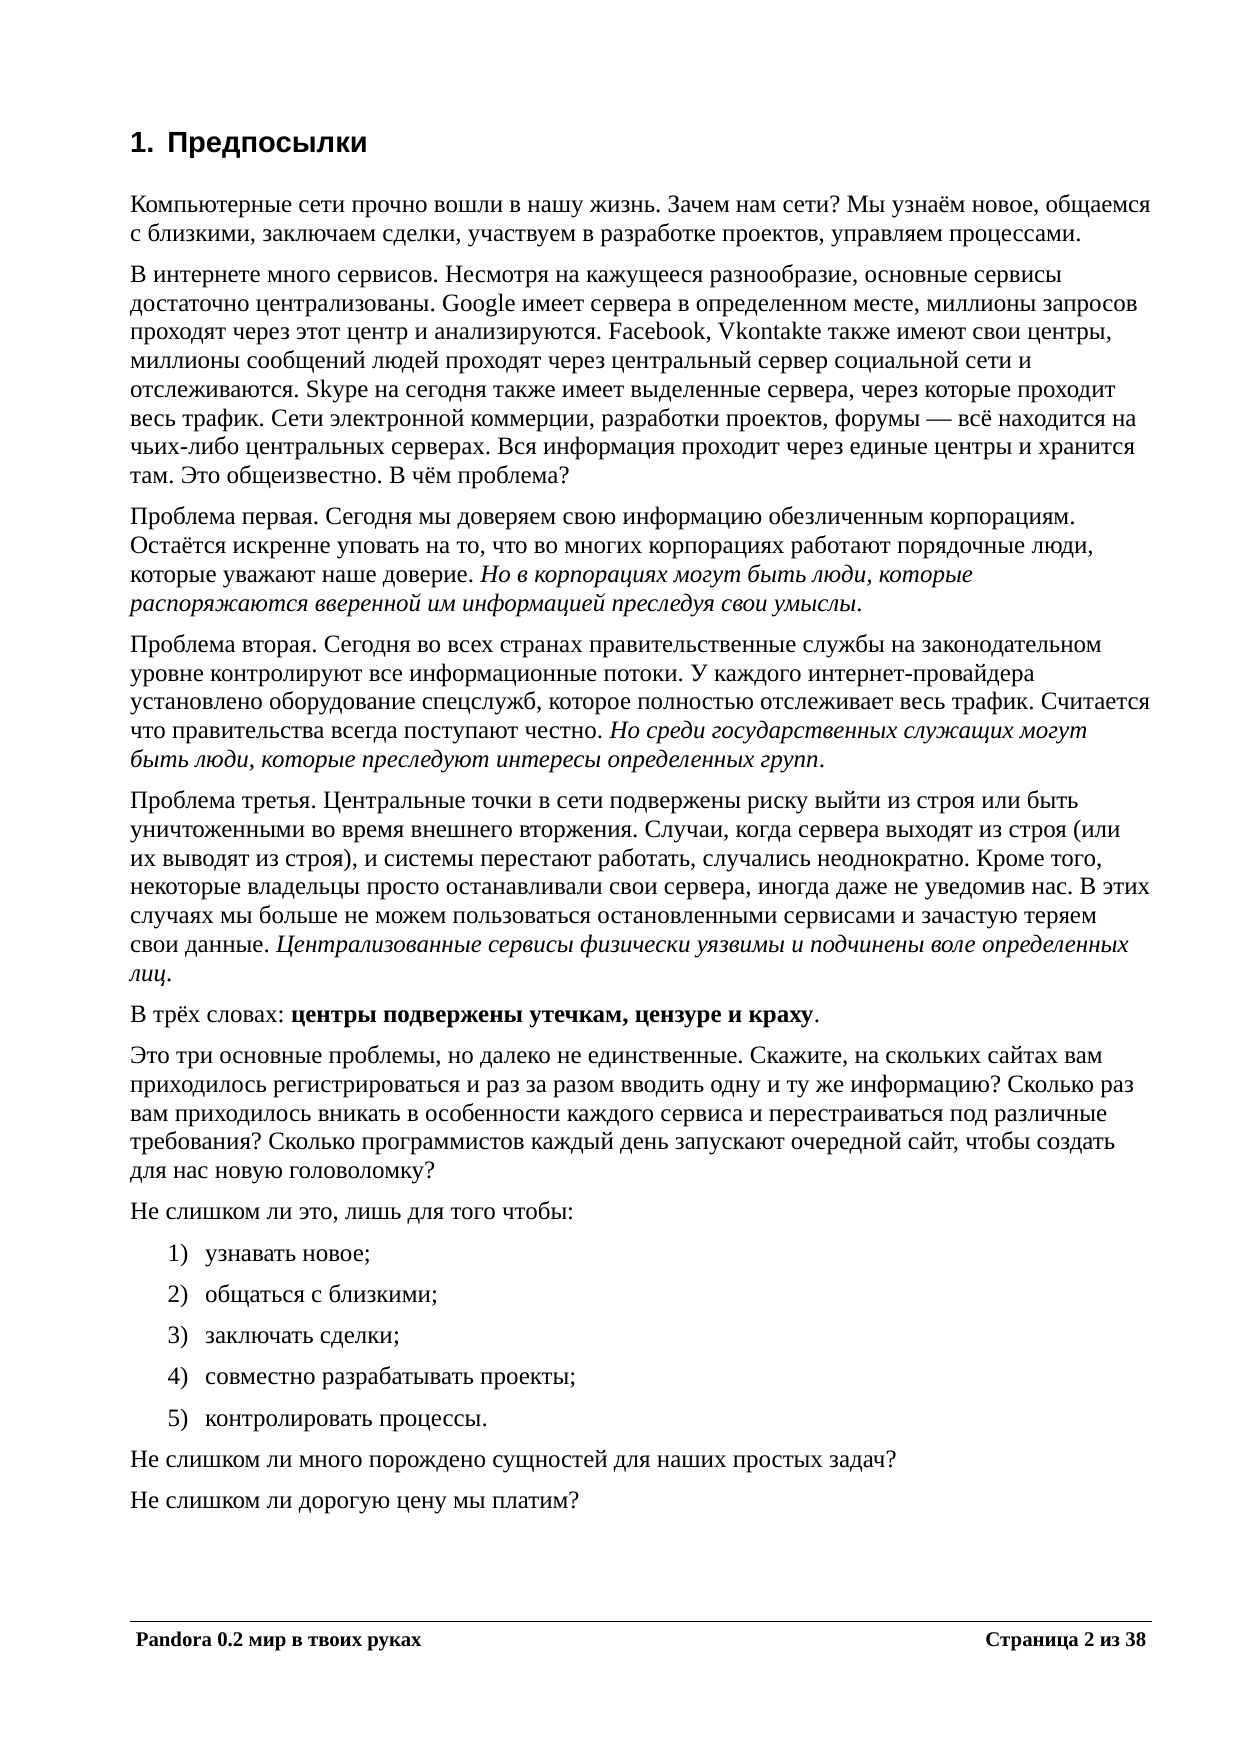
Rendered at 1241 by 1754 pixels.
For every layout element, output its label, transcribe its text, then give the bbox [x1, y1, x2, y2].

list совместно разрабатывать проекты; [167, 1361, 1152, 1390]
text В трёх словах: центры подвержены утечкам, цензуре и краху. [130, 999, 1152, 1028]
list заключать сделки; [167, 1320, 1152, 1349]
text Проблема третья. Центральные точки в сети подвержены риску выйти из строя или быть уничтоженными во время внешнего вторжения. Случаи, когда сервера выходят из строя (или их выводят из строя), и системы перестают работать, случались неоднократно. Кроме того, некоторые владельцы просто останавливали свои сервера, иногда даже не уведомив нас. В этих случаях мы больше не можем пользоваться остановленными сервисами и зачастую теряем свои данные. Централизованные сервисы физически уязвимы и подчинены воле определенных лиц. [130, 785, 1152, 986]
text Не слишком ли дорогую цену мы платим? [130, 1485, 1152, 1514]
text Не слишком ли много порождено сущностей для наших простых задач? [130, 1444, 1152, 1473]
text Компьютерные сети прочно вошли в нашу жизнь. Зачем нам сети? Мы узнаём новое, общаемся с близкими, заключаем сделки, участвуем в разработке проектов, управляем процессами. [130, 189, 1152, 246]
text Не слишком ли это, лишь для того чтобы: [130, 1196, 1152, 1225]
subtitle Предпосылки [130, 125, 1152, 159]
list узнавать новое; [167, 1238, 1152, 1266]
text В интернете много сервисов. Несмотря на кажущееся разнообразие, основные сервисы достаточно централизованы. Google имеет сервера в определенном месте, миллионы запросов проходят через этот центр и анализируются. Facebook, Vkontakte также имеют свои центры, миллионы сообщений людей проходят через центральный сервер социальной сети и отслеживаются. Skype на сегодня также имеет выделенные сервера, через которые проходит весь трафик. Сети электронной коммерции, разработки проектов, форумы — всё находится на чьих-либо центральных серверах. Вся информация проходит через единые центры и хранится там. Это общеизвестно. В чём проблема? [130, 259, 1152, 489]
list контролировать процессы. [167, 1403, 1152, 1431]
list общаться с близкими; [167, 1279, 1152, 1308]
text Это три основные проблемы, но далеко не единственные. Скажите, на скольких сайтах вам приходилось регистрироваться и раз за разом вводить одну и ту же информацию? Сколько раз вам приходилось вникать в особенности каждого сервиса и перестраиваться под различные требования? Сколько программистов каждый день запускают очередной сайт, чтобы создать для нас новую головоломку? [130, 1040, 1152, 1184]
text Проблема вторая. Сегодня во всех странах правительственные службы на законодательном уровне контролируют все информационные потоки. У каждого интернет-провайдера установлено оборудование спецслужб, которое полностью отслеживает весь трафик. Считается что правительства всегда поступают честно. Но среди государственных служащих могут быть люди, которые преследуют интересы определенных групп. [130, 629, 1152, 773]
text Проблема первая. Сегодня мы доверяем свою информацию обезличенным корпорациям. Остаётся искренне уповать на то, что во многих корпорациях работают порядочные люди, которые уважают наше доверие. Но в корпорациях могут быть люди, которые распоряжаются вверенной им информацией преследуя свои умыслы. [130, 501, 1152, 616]
